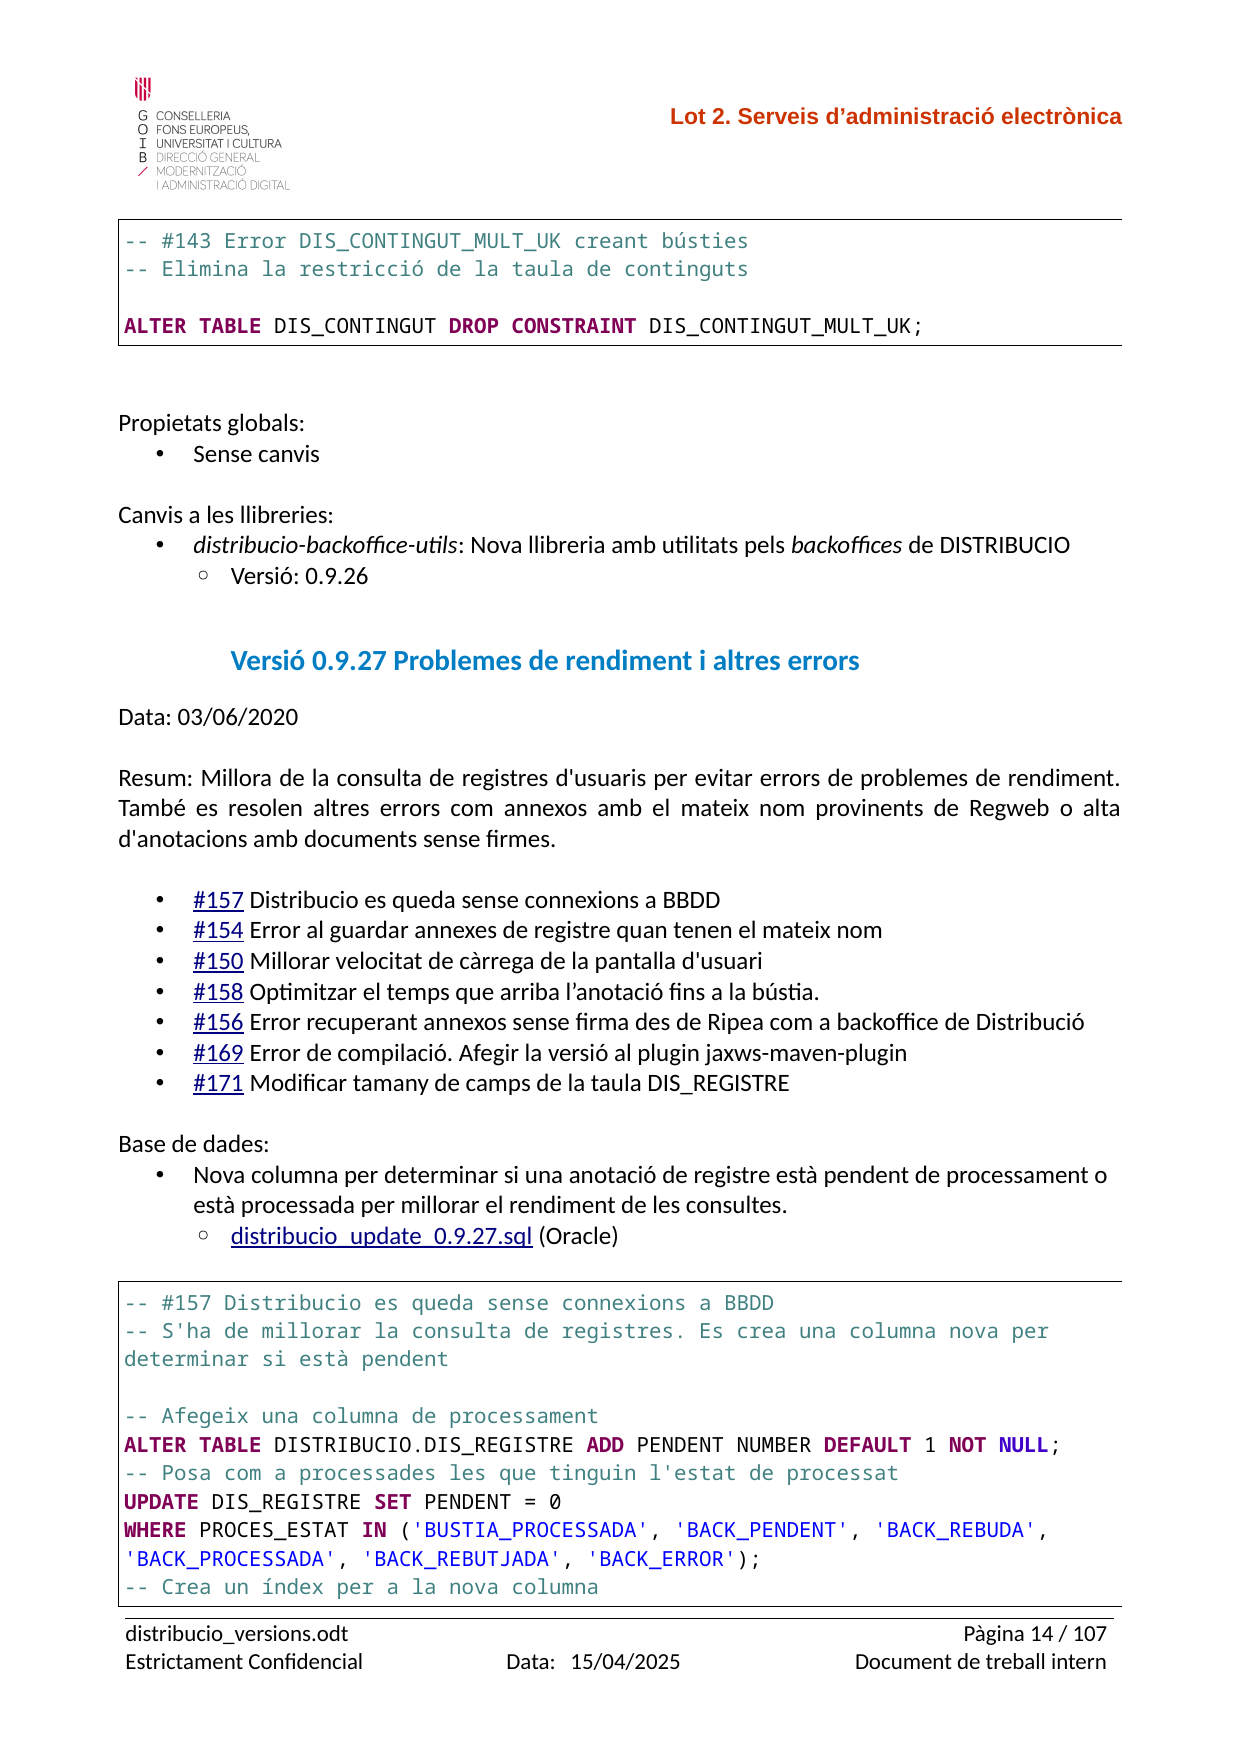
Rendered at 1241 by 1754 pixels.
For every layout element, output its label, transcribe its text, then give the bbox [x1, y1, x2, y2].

list #157 Distribucio es queda sense connexions a BBDD [156, 884, 1122, 915]
list #158 Optimitzar el temps que arriba l’anotació fins a la bústia. [156, 976, 1122, 1006]
list Versió: 0.9.26 [193, 560, 1122, 591]
list distribucio_update_0.9.27.sql (Oracle) [193, 1220, 1122, 1250]
text Data: 03/06/2020 [118, 701, 1122, 732]
list #156 Error recuperant annexos sense firma des de Ripea com a backoffice de Distribució [156, 1006, 1122, 1037]
list #169 Error de compilació. Afegir la versió al plugin jaxws-maven-plugin [156, 1037, 1122, 1067]
list Sense canvis [156, 438, 1122, 468]
table_header -- #143 Error DIS_CONTINGUT_MULT_UK creant bústies -- Elimina la restricció de la taula de continguts ALTER TABLE DIS_CONTINGUT DROP CONSTRAINT DIS_CONTINGUT_MULT_UK; [119, 220, 1122, 345]
list #150 Millorar velocitat de càrrega de la pantalla d'usuari [156, 945, 1122, 976]
list #171 Modificar tamany de camps de la taula DIS_REGISTRE [156, 1067, 1122, 1098]
text Resum: Millora de la consulta de registres d'usuaris per evitar errors de problemes de rendiment. També es resolen altres errors com annexos amb el mateix nom provinents de Regweb o alta d'anotacions amb documents sense firmes. [118, 762, 1122, 854]
text Base de dades: [118, 1128, 1122, 1159]
picture [126, 70, 299, 197]
subtitle Versió 0.9.27 Problemes de rendiment i altres errors [153, 642, 1122, 677]
list #154 Error al guardar annexes de registre quan tenen el mateix nom [156, 915, 1122, 945]
text Canvis a les llibreries: [118, 499, 1122, 529]
text Propietats globals: [118, 407, 1122, 438]
table_header -- #157 Distribucio es queda sense connexions a BBDD -- S'ha de millorar la consulta de registres. Es crea una columna nova per determinar si està pendent -- Afegeix una columna de processament ALTER TABLE DISTRIBUCIO.DIS_REGISTRE ADD PENDENT NUMBER DEFAULT 1 NOT NULL; -- Posa com a processades les que tinguin l'estat de processat UPDATE DIS_REGISTRE SET PENDENT = 0 WHERE PROCES_ESTAT IN ('BUSTIA_PROCESSADA', 'BACK_PENDENT', 'BACK_REBUDA', 'BACK_PROCESSADA', 'BACK_REBUTJADA', 'BACK_ERROR'); -- Crea un índex per a la nova columna [119, 1282, 1122, 1606]
list Nova columna per determinar si una anotació de registre està pendent de processament o està processada per millorar el rendiment de les consultes. [156, 1159, 1122, 1220]
list distribucio-backoffice-utils: Nova llibreria amb utilitats pels backoffices de DISTRIBUCIO [156, 529, 1122, 560]
